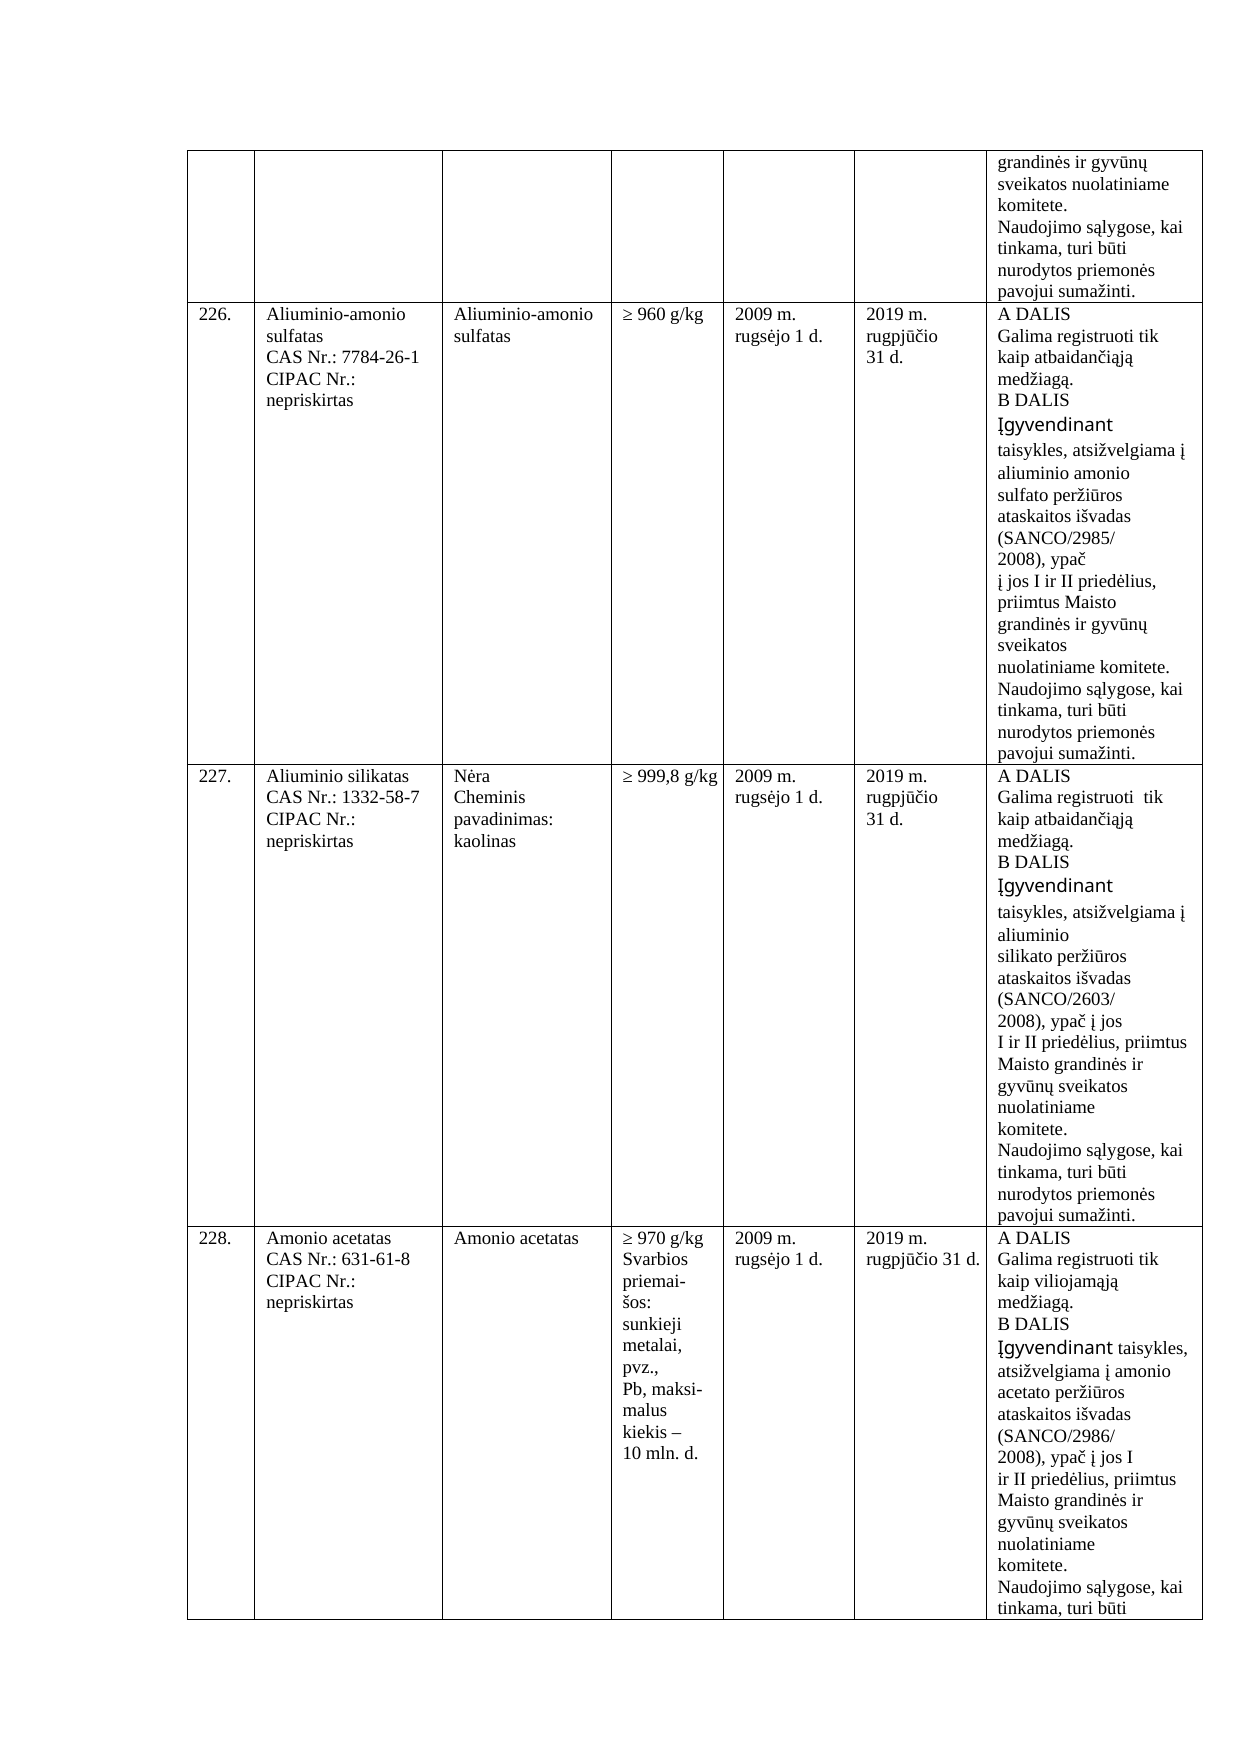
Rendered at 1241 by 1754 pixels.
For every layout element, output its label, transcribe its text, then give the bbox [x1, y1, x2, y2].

table_cell grandinės ir gyvūnų sveikatos nuolatiniame komitete. Naudojimo sąlygose, kai tinkama, turi būti nurodytos priemonės pavojui sumažinti. [987, 151, 1202, 302]
table_cell [1203, 1226, 1211, 1619]
table_cell ≥ 999,8 g/kg [612, 765, 723, 1226]
table_cell [105, 150, 180, 302]
table_cell 2019 m. rugpjūčio 31 d. [855, 303, 986, 764]
table_cell [1203, 302, 1211, 764]
table_cell [255, 151, 442, 302]
table_cell [180, 764, 187, 1226]
table_cell ≥ 960 g/kg [612, 303, 723, 764]
table_cell [188, 151, 254, 302]
table_cell [443, 151, 611, 302]
table_cell Amonio acetatas CAS Nr.: 631-61-8 CIPAC Nr.: nepriskirtas [255, 1227, 442, 1619]
table_cell [180, 1226, 187, 1619]
table_cell [1203, 150, 1211, 302]
table_cell A DALIS Galima registruoti tik kaip viliojamąją medžiagą. B DALIS Įgyvendinant taisykles, atsižvelgiama į amonio acetato peržiūros ataskaitos išvadas (SANCO/2986/ 2008), ypač į jos I ir II priedėlius, priimtus Maisto grandinės ir gyvūnų sveikatos nuolatiniame komitete. Naudojimo sąlygose, kai tinkama, turi būti [987, 1227, 1202, 1619]
table_cell Aliuminio silikatas CAS Nr.: 1332-58-7 CIPAC Nr.: nepriskirtas [255, 765, 442, 1226]
table_cell [1203, 764, 1211, 1226]
table_cell [180, 302, 187, 764]
table_cell [724, 151, 854, 302]
table_cell 2019 m. rugpjūčio 31 d. [855, 765, 986, 1226]
table_cell 2019 m. rugpjūčio 31 d. [855, 1227, 986, 1619]
table_cell [180, 150, 187, 302]
table_cell [855, 151, 986, 302]
table_cell [105, 764, 180, 1226]
table_cell A DALIS Galima registruoti tik kaip atbaidančiąją medžiagą. B DALIS Įgyvendinant taisykles, atsižvelgiama į aliuminio amonio sulfato peržiūros ataskaitos išvadas (SANCO/2985/ 2008), ypač į jos I ir II priedėlius, priimtus Maisto grandinės ir gyvūnų sveikatos nuolatiniame komitete. Naudojimo sąlygose, kai tinkama, turi būti nurodytos priemonės pavojui sumažinti. [987, 303, 1202, 764]
table_cell A DALIS Galima registruoti tik kaip atbaidančiąją medžiagą. B DALIS Įgyvendinant taisykles, atsižvelgiama į aliuminio silikato peržiūros ataskaitos išvadas (SANCO/2603/ 2008), ypač į jos I ir II priedėlius, priimtus Maisto grandinės ir gyvūnų sveikatos nuolatiniame komitete. Naudojimo sąlygose, kai tinkama, turi būti nurodytos priemonės pavojui sumažinti. [987, 765, 1202, 1226]
table_cell 2009 m. rugsėjo 1 d. [724, 765, 854, 1226]
table_cell 2009 m. rugsėjo 1 d. [724, 303, 854, 764]
table_cell 226. [188, 303, 254, 764]
table_cell 228. [188, 1227, 254, 1619]
table_cell Aliuminio-amonio sulfatas CAS Nr.: 7784-26-1 CIPAC Nr.: nepriskirtas [255, 303, 442, 764]
table_cell [105, 302, 180, 764]
table_cell [612, 151, 723, 302]
table_cell Amonio acetatas [443, 1227, 611, 1619]
table_cell Aliuminio-amonio sulfatas [443, 303, 611, 764]
table_cell [105, 1226, 180, 1619]
table_cell ≥ 970 g/kg Svarbios priemai-šos: sunkieji metalai, pvz., Pb, maksi-malus kiekis – 10 mln. d. [612, 1227, 723, 1619]
table_cell 2009 m. rugsėjo 1 d. [724, 1227, 854, 1619]
table_cell Nėra Cheminis pavadinimas: kaolinas [443, 765, 611, 1226]
table_cell 227. [188, 765, 254, 1226]
